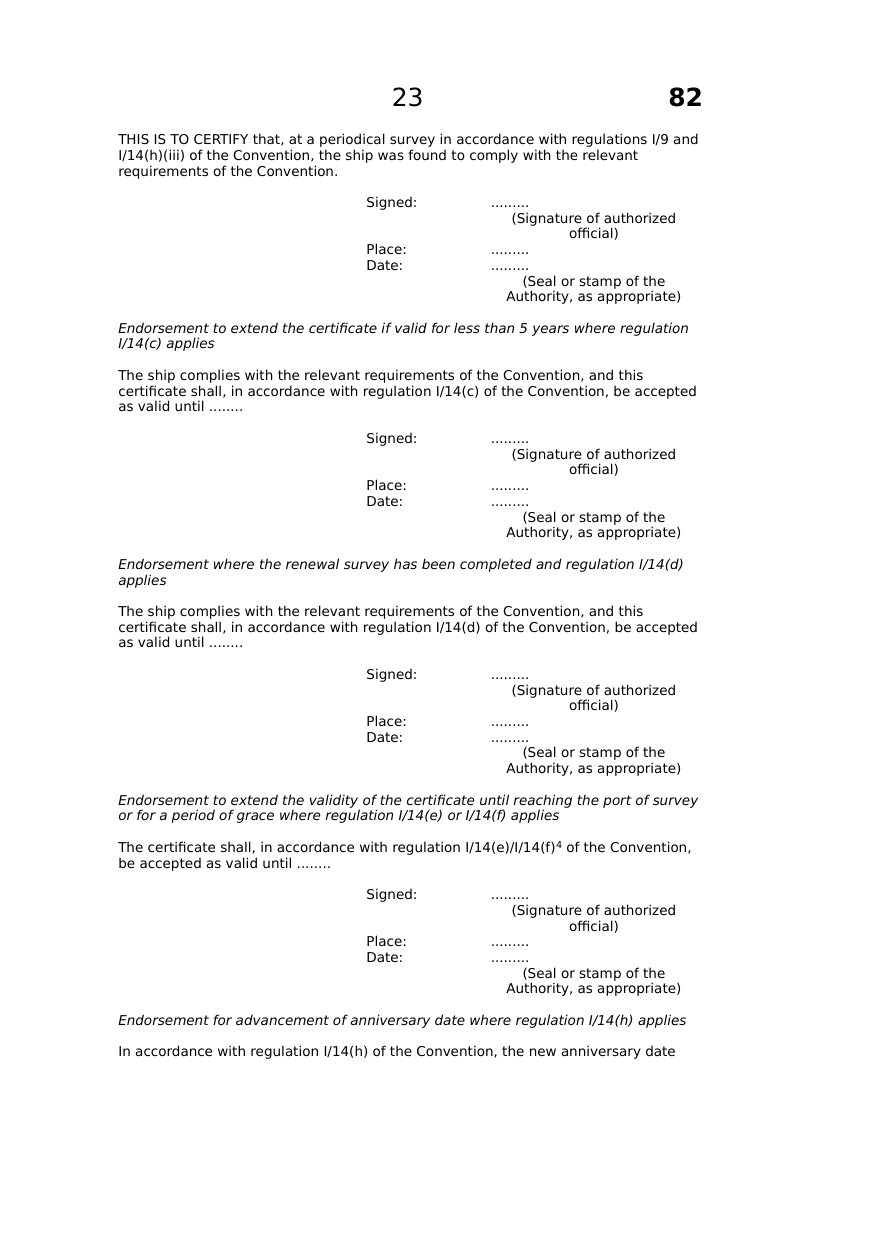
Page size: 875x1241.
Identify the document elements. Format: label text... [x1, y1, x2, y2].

table_cell (Signature of authorized official) [485, 211, 703, 242]
table_cell [158, 777, 243, 792]
table_cell [360, 305, 485, 321]
table_cell [244, 494, 360, 509]
table_cell ......... [485, 667, 703, 682]
table_cell [244, 274, 360, 305]
table_cell [485, 997, 703, 1013]
table_cell [118, 934, 360, 950]
table_cell [485, 777, 703, 792]
table_cell [118, 824, 703, 840]
table_cell ......... [485, 934, 703, 950]
table_cell [118, 478, 360, 494]
table_cell Date: [360, 730, 485, 745]
table_cell Place: [360, 478, 485, 494]
table_cell [485, 305, 703, 321]
table_cell [118, 509, 158, 541]
table_cell [360, 903, 485, 934]
table_cell [360, 966, 485, 997]
table_cell [158, 541, 243, 557]
table_cell (Seal or stamp of the Authority, as appropriate) [485, 966, 703, 997]
table_cell In accordance with regulation I/14(h) of the Convention, the new anniversary date [118, 1044, 703, 1060]
table_cell Signed: [360, 887, 485, 903]
table_cell [244, 997, 360, 1013]
table_cell [244, 966, 360, 997]
table_cell [118, 714, 360, 729]
table_cell [118, 887, 360, 903]
table_cell THIS IS TO CERTIFY that, at a periodical survey in accordance with regulations I/9 and I/14(h)(iii) of the Convention, the ship was found to comply with the relevant requirements of the Convention. [118, 132, 703, 179]
table_cell The ship complies with the relevant requirements of the Convention, and this certificate shall, in accordance with regulation I/14(c) of the Convention, be accepted as valid until ........ [118, 368, 703, 415]
table_cell (Signature of authorized official) [485, 903, 703, 934]
table_cell Date: [360, 494, 485, 509]
table_cell Endorsement where the renewal survey has been completed and regulation I/14(d) applies [118, 557, 703, 588]
table_cell [118, 242, 360, 258]
table_cell Endorsement for advancement of anniversary date where regulation I/14(h) applies [118, 1013, 703, 1028]
table_cell [485, 415, 703, 431]
table_cell Date: [360, 950, 485, 966]
table_cell [118, 588, 703, 604]
table_cell [118, 179, 360, 195]
table_cell ......... [485, 730, 703, 745]
table_cell ......... [485, 887, 703, 903]
table_cell Place: [360, 714, 485, 729]
table_cell The ship complies with the relevant requirements of the Convention, and this certificate shall, in accordance with regulation I/14(d) of the Convention, be accepted as valid until ........ [118, 604, 703, 651]
table_cell [118, 211, 360, 242]
table_cell [244, 730, 360, 745]
table_cell [118, 667, 360, 682]
table_cell ......... [485, 195, 703, 211]
table_cell [244, 305, 360, 321]
table_cell [485, 541, 703, 557]
table_cell ......... [485, 714, 703, 729]
table_cell [118, 777, 158, 792]
table_cell (Seal or stamp of the Authority, as appropriate) [485, 745, 703, 777]
table_cell [118, 651, 360, 667]
table_cell [360, 997, 485, 1013]
table_cell [118, 745, 158, 777]
table_cell [118, 352, 703, 368]
table_cell ......... [485, 478, 703, 494]
table_cell [118, 966, 158, 997]
table_cell [158, 258, 243, 273]
table_cell The certificate shall, in accordance with regulation I/14(e)/I/14(f)4 of the Convention, be accepted as valid until ........ [118, 840, 703, 871]
table_cell [158, 509, 243, 541]
table_cell (Signature of authorized official) [485, 683, 703, 714]
table_cell [158, 730, 243, 745]
table_cell [158, 494, 243, 509]
table_cell Signed: [360, 667, 485, 682]
table_cell Endorsement to extend the certificate if valid for less than 5 years where regulation I/14(c) applies [118, 321, 703, 352]
table_cell [118, 1029, 703, 1044]
table_cell [118, 195, 360, 211]
table_cell [360, 415, 485, 431]
table_cell [485, 651, 703, 667]
table_cell [158, 745, 243, 777]
table_cell [244, 745, 360, 777]
table_cell ......... [485, 258, 703, 273]
table_cell [360, 179, 485, 195]
table_cell [360, 777, 485, 792]
table_cell [118, 950, 158, 966]
table_cell Endorsement to extend the validity of the certificate until reaching the port of survey or for a period of grace where regulation I/14(e) or I/14(f) applies [118, 793, 703, 824]
table_cell (Seal or stamp of the Authority, as appropriate) [485, 274, 703, 305]
table_cell [158, 950, 243, 966]
table_cell [244, 541, 360, 557]
table_cell [118, 446, 360, 478]
table_cell [485, 871, 703, 887]
table_cell [360, 745, 485, 777]
table_cell [118, 494, 158, 509]
table_cell Signed: [360, 431, 485, 446]
table_cell [118, 683, 360, 714]
table_cell [118, 903, 360, 934]
table_cell [118, 730, 158, 745]
table_cell Place: [360, 242, 485, 258]
table_cell ......... [485, 431, 703, 446]
table_cell (Signature of authorized official) [485, 446, 703, 478]
table_cell [158, 997, 243, 1013]
table_cell [118, 541, 158, 557]
table_cell [118, 431, 360, 446]
table_cell [118, 997, 158, 1013]
table_cell [360, 871, 485, 887]
table_cell [360, 541, 485, 557]
table_cell [118, 305, 158, 321]
table_cell [244, 777, 360, 792]
table_cell [158, 305, 243, 321]
table_cell [485, 179, 703, 195]
table_cell [118, 274, 158, 305]
table_cell [158, 274, 243, 305]
table_cell ......... [485, 242, 703, 258]
table_cell [118, 871, 360, 887]
table_cell [360, 651, 485, 667]
table_cell [360, 211, 485, 242]
table_cell [244, 258, 360, 273]
table_cell [118, 258, 158, 273]
table_cell [158, 966, 243, 997]
table_cell ......... [485, 950, 703, 966]
table_cell [360, 683, 485, 714]
table_cell [244, 950, 360, 966]
table_cell [118, 415, 360, 431]
table_cell Place: [360, 934, 485, 950]
table_cell [244, 509, 360, 541]
table_cell (Seal or stamp of the Authority, as appropriate) [485, 509, 703, 541]
table_cell Signed: [360, 195, 485, 211]
table_cell [360, 509, 485, 541]
table_cell [360, 274, 485, 305]
table_cell ......... [485, 494, 703, 509]
table_cell Date: [360, 258, 485, 273]
table_cell [360, 446, 485, 478]
